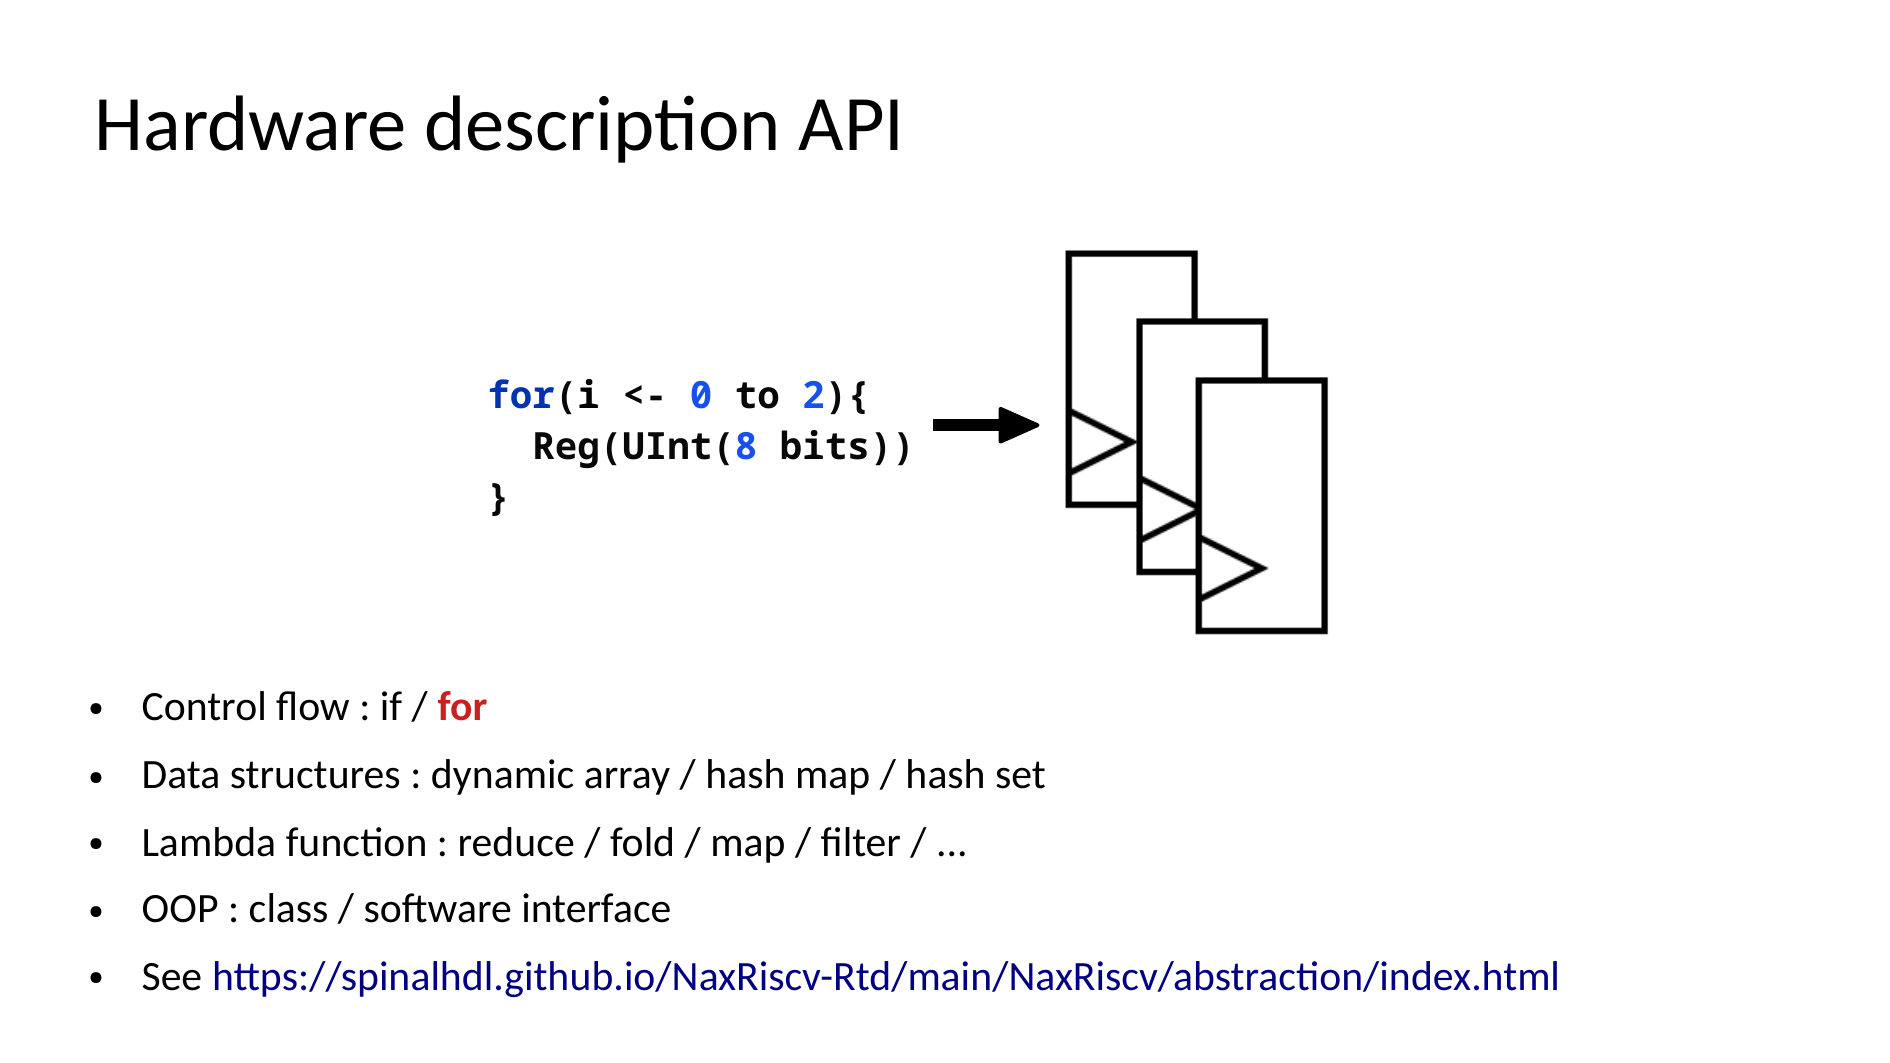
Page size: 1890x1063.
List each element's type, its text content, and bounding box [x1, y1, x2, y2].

text_box for(i <- 0 to 2){ Reg(UInt(8 bits)) } [472, 361, 975, 520]
title Hardware description API [94, 42, 1796, 220]
list Control flow : if / for Data structures : dynamic array / hash map / hash set Lambda function : reduce / fold / map / filter / ... OOP : class / software interface See https://spinalhdl.github.io/NaxRiscv-Rtd/main/NaxRiscv/abstraction/index.html [70, 688, 1878, 1063]
picture [1003, 188, 1391, 697]
